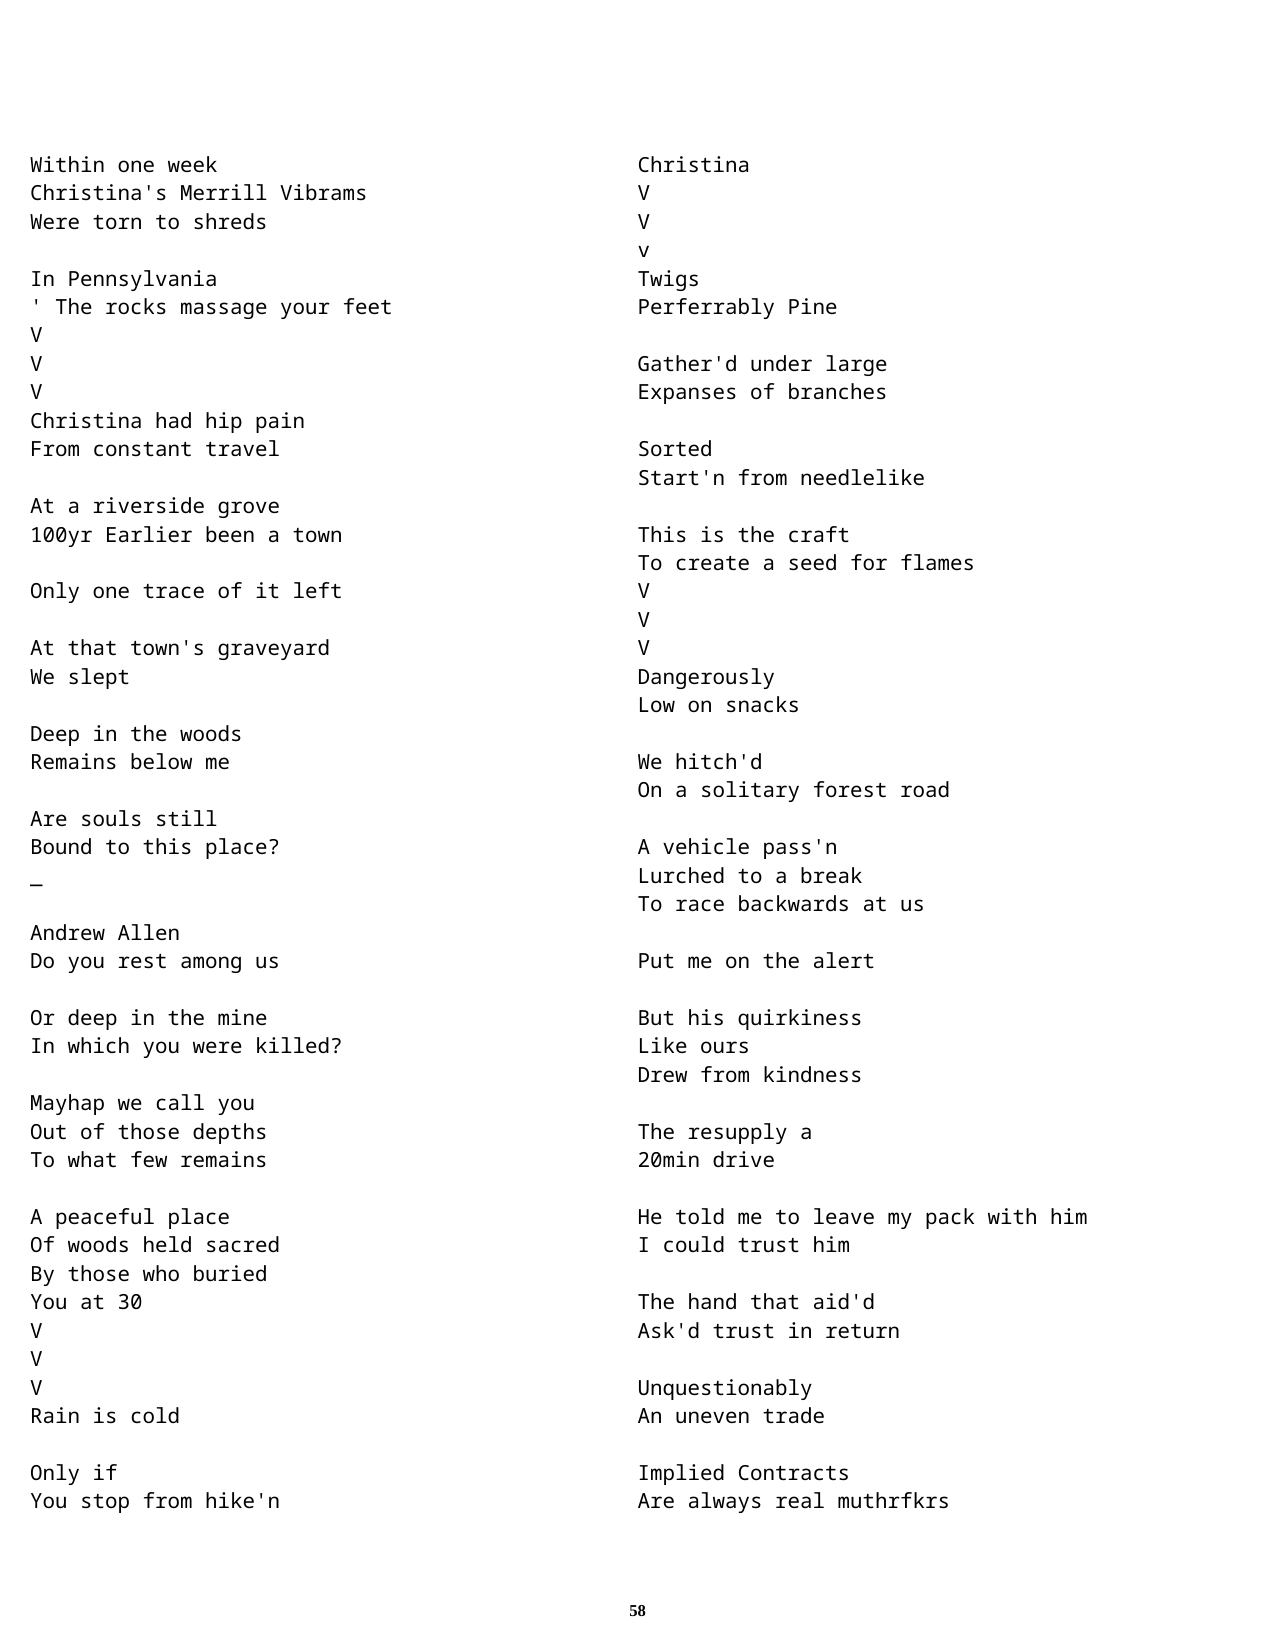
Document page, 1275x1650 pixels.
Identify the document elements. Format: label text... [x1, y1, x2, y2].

text An uneven trade [637, 1401, 1245, 1430]
text Rain is cold [30, 1401, 637, 1430]
text Deep in the woods [30, 719, 637, 747]
text Are always real muthrfkrs [637, 1487, 1245, 1515]
text V [30, 1373, 637, 1401]
text Within one week [30, 150, 637, 178]
text V [30, 1316, 637, 1344]
text We slept [30, 662, 637, 690]
text Remains below me [30, 747, 637, 776]
text Christina [637, 150, 1245, 178]
text Lurched to a break [637, 861, 1245, 889]
text A peaceful place [30, 1202, 637, 1231]
text You at 30 [30, 1287, 637, 1316]
text V [30, 321, 637, 349]
text You stop from hike'n [30, 1487, 637, 1515]
text Do you rest among us [30, 946, 637, 975]
text Low on snacks [637, 690, 1245, 719]
text Perferrably Pine [637, 292, 1245, 321]
text He told me to leave my pack with him [637, 1202, 1245, 1231]
text Were torn to shreds [30, 207, 637, 235]
text V [30, 377, 637, 406]
text We hitch'd [637, 747, 1245, 776]
text Are souls still [30, 804, 637, 832]
text I could trust him [637, 1231, 1245, 1259]
text Of woods held sacred [30, 1231, 637, 1259]
text V [30, 1344, 637, 1373]
text V [637, 178, 1245, 207]
text The resupply a [637, 1117, 1245, 1145]
text Implied Contracts [637, 1458, 1245, 1487]
text Only if [30, 1458, 637, 1487]
text On a solitary forest road [637, 776, 1245, 804]
text Or deep in the mine [30, 1003, 637, 1032]
text The hand that aid'd [637, 1287, 1245, 1316]
text V [637, 207, 1245, 235]
text Only one trace of it left [30, 577, 637, 605]
text Drew from kindness [637, 1060, 1245, 1088]
text Out of those depths [30, 1117, 637, 1145]
text Christina's Merrill Vibrams [30, 178, 637, 207]
text From constant travel [30, 434, 637, 463]
text In which you were killed? [30, 1032, 637, 1060]
text A vehicle pass'n [637, 832, 1245, 861]
text Bound to this place? [30, 832, 637, 861]
text At that town's graveyard [30, 633, 637, 662]
text At a riverside grove [30, 491, 637, 520]
text Ask'd trust in return [637, 1316, 1245, 1344]
text Sorted [637, 434, 1245, 463]
text But his quirkiness [637, 1003, 1245, 1032]
text Dangerously [637, 662, 1245, 690]
text Like ours [637, 1032, 1245, 1060]
text _ [30, 861, 637, 889]
text V [30, 349, 637, 377]
text Christina had hip pain [30, 406, 637, 434]
text Expanses of branches [637, 377, 1245, 406]
text To create a seed for flames [637, 548, 1245, 577]
text 100yr Earlier been a town [30, 520, 637, 548]
text Gather'd under large [637, 349, 1245, 377]
text Andrew Allen [30, 918, 637, 946]
text V [637, 577, 1245, 605]
text This is the craft [637, 520, 1245, 548]
text To what few remains [30, 1145, 637, 1174]
text V [637, 605, 1245, 633]
text 20min drive [637, 1145, 1245, 1174]
text By those who buried [30, 1259, 637, 1287]
text Put me on the alert [637, 946, 1245, 975]
text Unquestionably [637, 1373, 1245, 1401]
text To race backwards at us [637, 889, 1245, 918]
text v [637, 235, 1245, 264]
text Twigs [637, 264, 1245, 292]
text ' The rocks massage your feet [30, 292, 637, 321]
text V [637, 633, 1245, 662]
text Start'n from needlelike [637, 463, 1245, 491]
text In Pennsylvania [30, 264, 637, 292]
text Mayhap we call you [30, 1088, 637, 1117]
